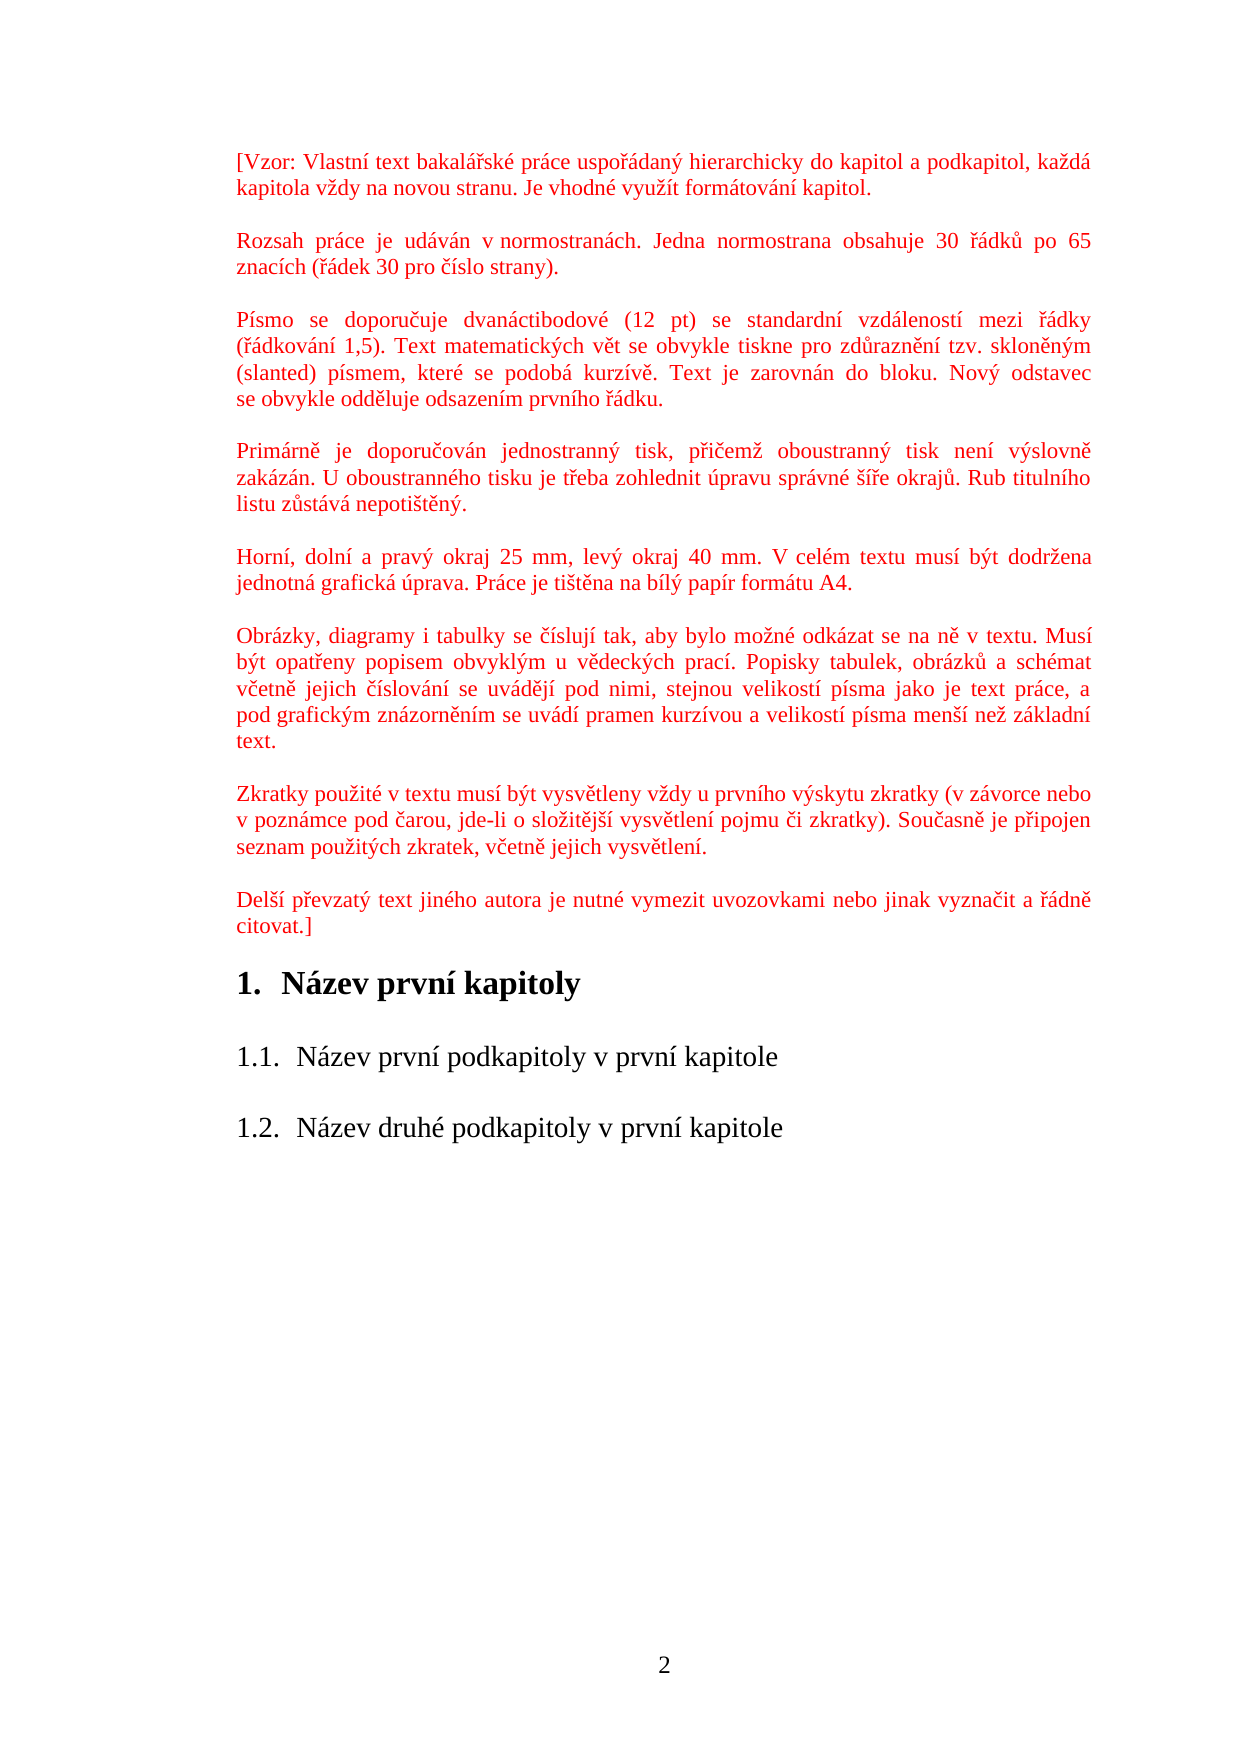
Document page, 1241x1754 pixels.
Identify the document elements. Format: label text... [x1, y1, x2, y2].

text Písmo se doporučuje dvanáctibodové (12 pt) se standardní vzdáleností mezi řádky (řádkování 1,5). Text matematických vět se obvykle tiskne pro zdůraznění tzv. skloněným (slanted) písmem, které se podobá kurzívě. Text je zarovnán do bloku. Nový odstavec se obvykle odděluje odsazením prvního řádku. [236, 306, 1092, 411]
text Obrázky, diagramy i tabulky se číslují tak, aby bylo možné odkázat se na ně v textu. Musí být opatřeny popisem obvyklým u vědeckých prací. Popisky tabulek, obrázků a schémat včetně jejich číslování se uvádějí pod nimi, stejnou velikostí písma jako je text práce, a pod grafickým znázorněním se uvádí pramen kurzívou a velikostí písma menší než základní text. [236, 622, 1092, 754]
subtitle Název první podkapitoly v první kapitole [236, 1039, 1092, 1073]
text Rozsah práce je udáván v normostranách. Jedna normostrana obsahuje 30 řádků po 65 znacích (řádek 30 pro číslo strany). [236, 227, 1092, 279]
subtitle Název druhé podkapitoly v první kapitole [236, 1111, 1092, 1144]
text Horní, dolní a pravý okraj 25 mm, levý okraj 40 mm. V celém textu musí být dodržena jednotná grafická úprava. Práce je tištěna na bílý papír formátu A4. [236, 543, 1092, 596]
subtitle Název první kapitoly [236, 963, 1092, 1002]
text Primárně je doporučován jednostranný tisk, přičemž oboustranný tisk není výslovně zakázán. U oboustranného tisku je třeba zohlednit úpravu správné šíře okrajů. Rub titulního listu zůstává nepotištěný. [236, 438, 1092, 517]
text [Vzor: Vlastní text bakalářské práce uspořádaný hierarchicky do kapitol a podkapitol, každá kapitola vždy na novou stranu. Je vhodné využít formátování kapitol. [236, 148, 1092, 200]
text Delší převzatý text jiného autora je nutné vymezit uvozovkami nebo jinak vyznačit a řádně citovat.] [236, 886, 1092, 938]
text Zkratky použité v textu musí být vysvětleny vždy u prvního výskytu zkratky (v závorce nebo v poznámce pod čarou, jde-li o složitější vysvětlení pojmu či zkratky). Současně je připojen seznam použitých zkratek, včetně jejich vysvětlení. [236, 780, 1092, 859]
